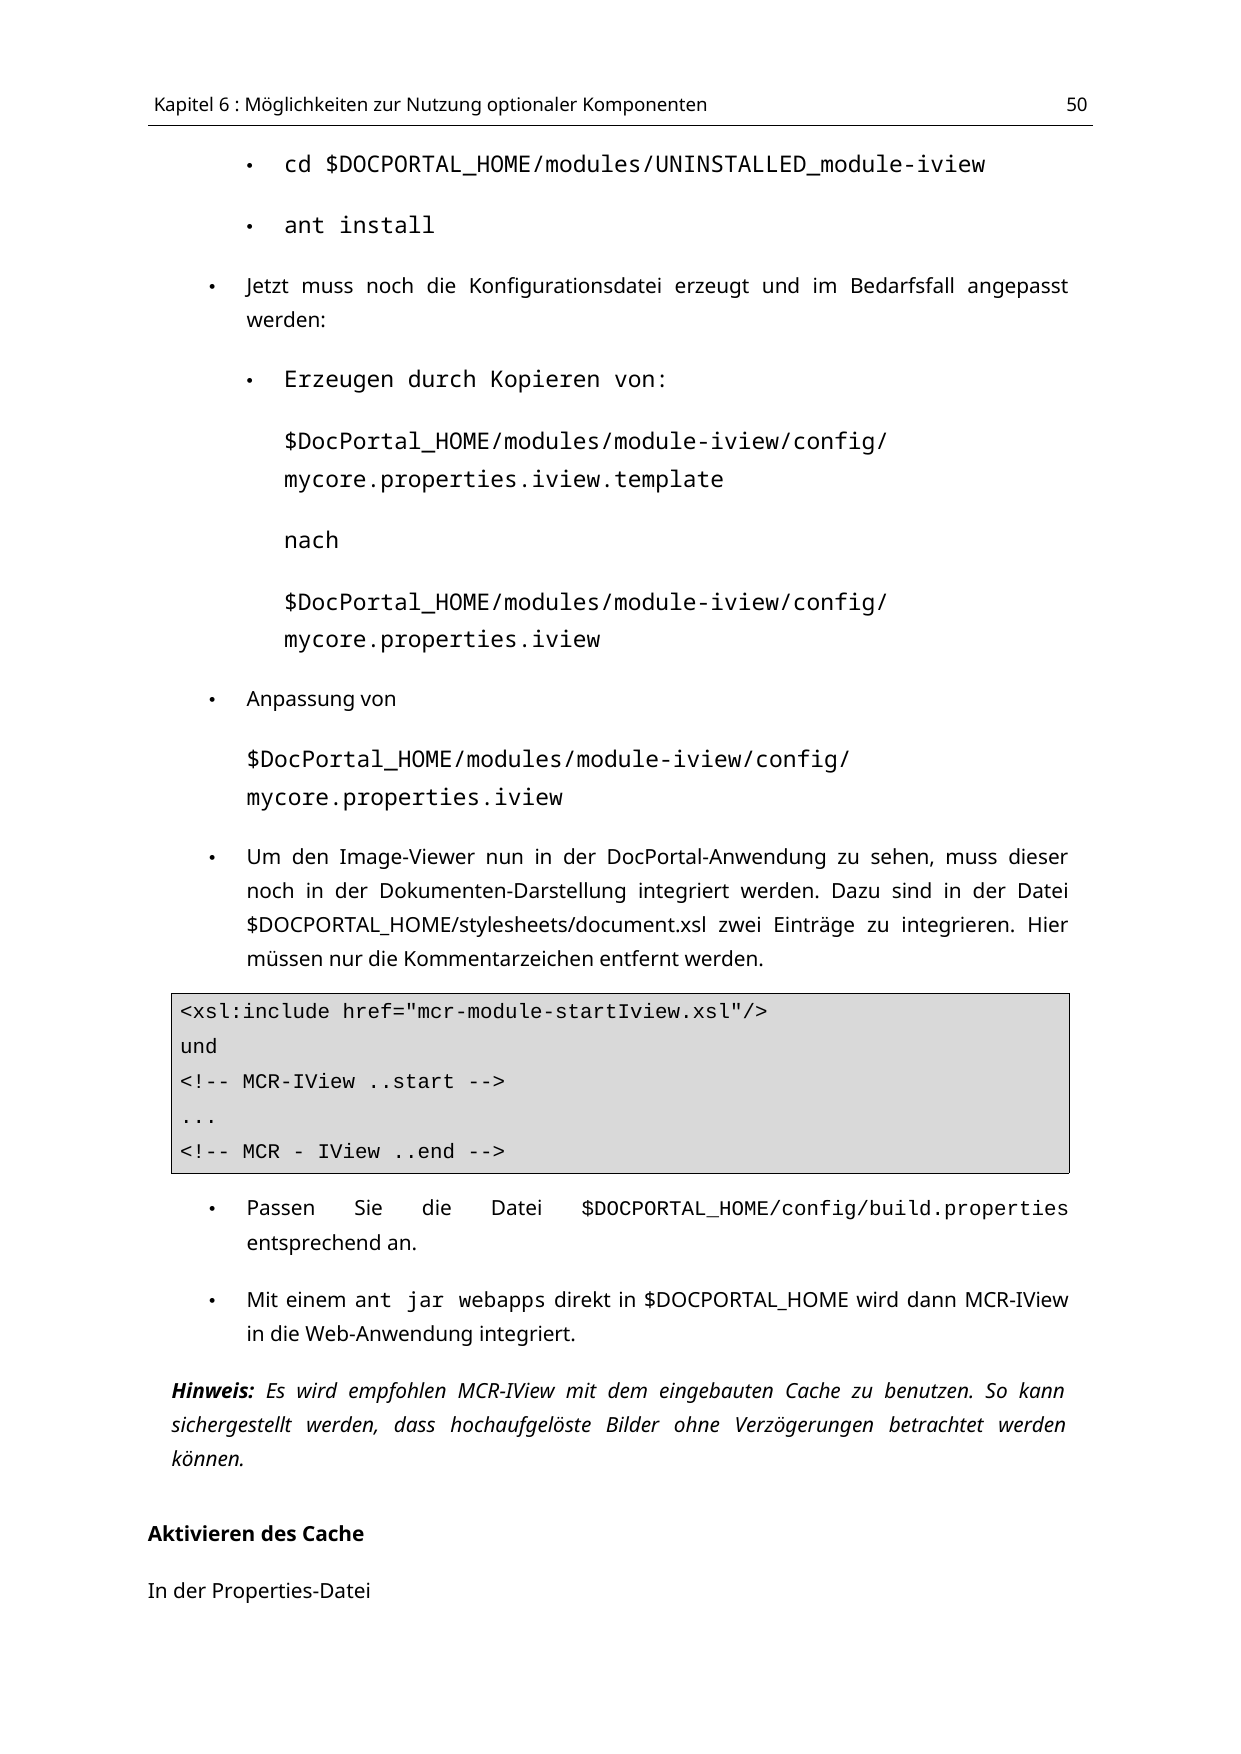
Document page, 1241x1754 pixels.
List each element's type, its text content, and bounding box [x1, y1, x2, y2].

list nach [246, 524, 1069, 556]
list $DocPortal_HOME/modules/module-iview/config/mycore.properties.iview [246, 586, 1069, 655]
text In der Properties-Datei [148, 1577, 1069, 1605]
subtitle Aktivieren des Cache [148, 1519, 1092, 1547]
list Anpassung von [209, 684, 1069, 713]
list Passen Sie die Datei $DOCPORTAL_HOME/config/build.properties entsprechend an. [209, 1193, 1069, 1256]
list Um den Image-Viewer nun in der DocPortal-Anwendung zu sehen, muss dieser noch in der Dokumenten-Darstellung integriert werden. Dazu sind in der Datei $DOCPORTAL_HOME/stylesheets/document.xsl zwei Einträge zu integrieren. Hier müssen nur die Kommentarzeichen entfernt werden. [209, 842, 1069, 972]
text und [172, 1028, 1069, 1060]
list $DocPortal_HOME/modules/module-iview/config/mycore.properties.iview.template [246, 425, 1069, 494]
list $DocPortal_HOME/modules/module-iview/config/mycore.properties.iview [209, 743, 1069, 812]
text <!-- MCR - IView ..end --> [172, 1133, 1069, 1173]
list ant install [246, 209, 1069, 241]
text ... [172, 1098, 1069, 1130]
text Hinweis: Es wird empfohlen MCR-IView mit dem eingebauten Cache zu benutzen. So kann sichergestellt werden, dass hochaufgelöste Bilder ohne Verzögerungen betrachtet werden können. [171, 1376, 1069, 1472]
text <xsl:include href="mcr-module-startIview.xsl"/> [172, 994, 1069, 1025]
list Mit einem ant jar webapps direkt in $DOCPORTAL_HOME wird dann MCR-IView in die Web-Anwendung integriert. [209, 1285, 1069, 1347]
list Erzeugen durch Kopieren von: [246, 363, 1069, 395]
list cd $DOCPORTAL_HOME/modules/UNINSTALLED_module-iview [246, 148, 1069, 179]
text <!-- MCR-IView ..start --> [172, 1063, 1069, 1095]
list Jetzt muss noch die Konfigurationsdatei erzeugt und im Bedarfsfall angepasst werden: [209, 271, 1069, 333]
